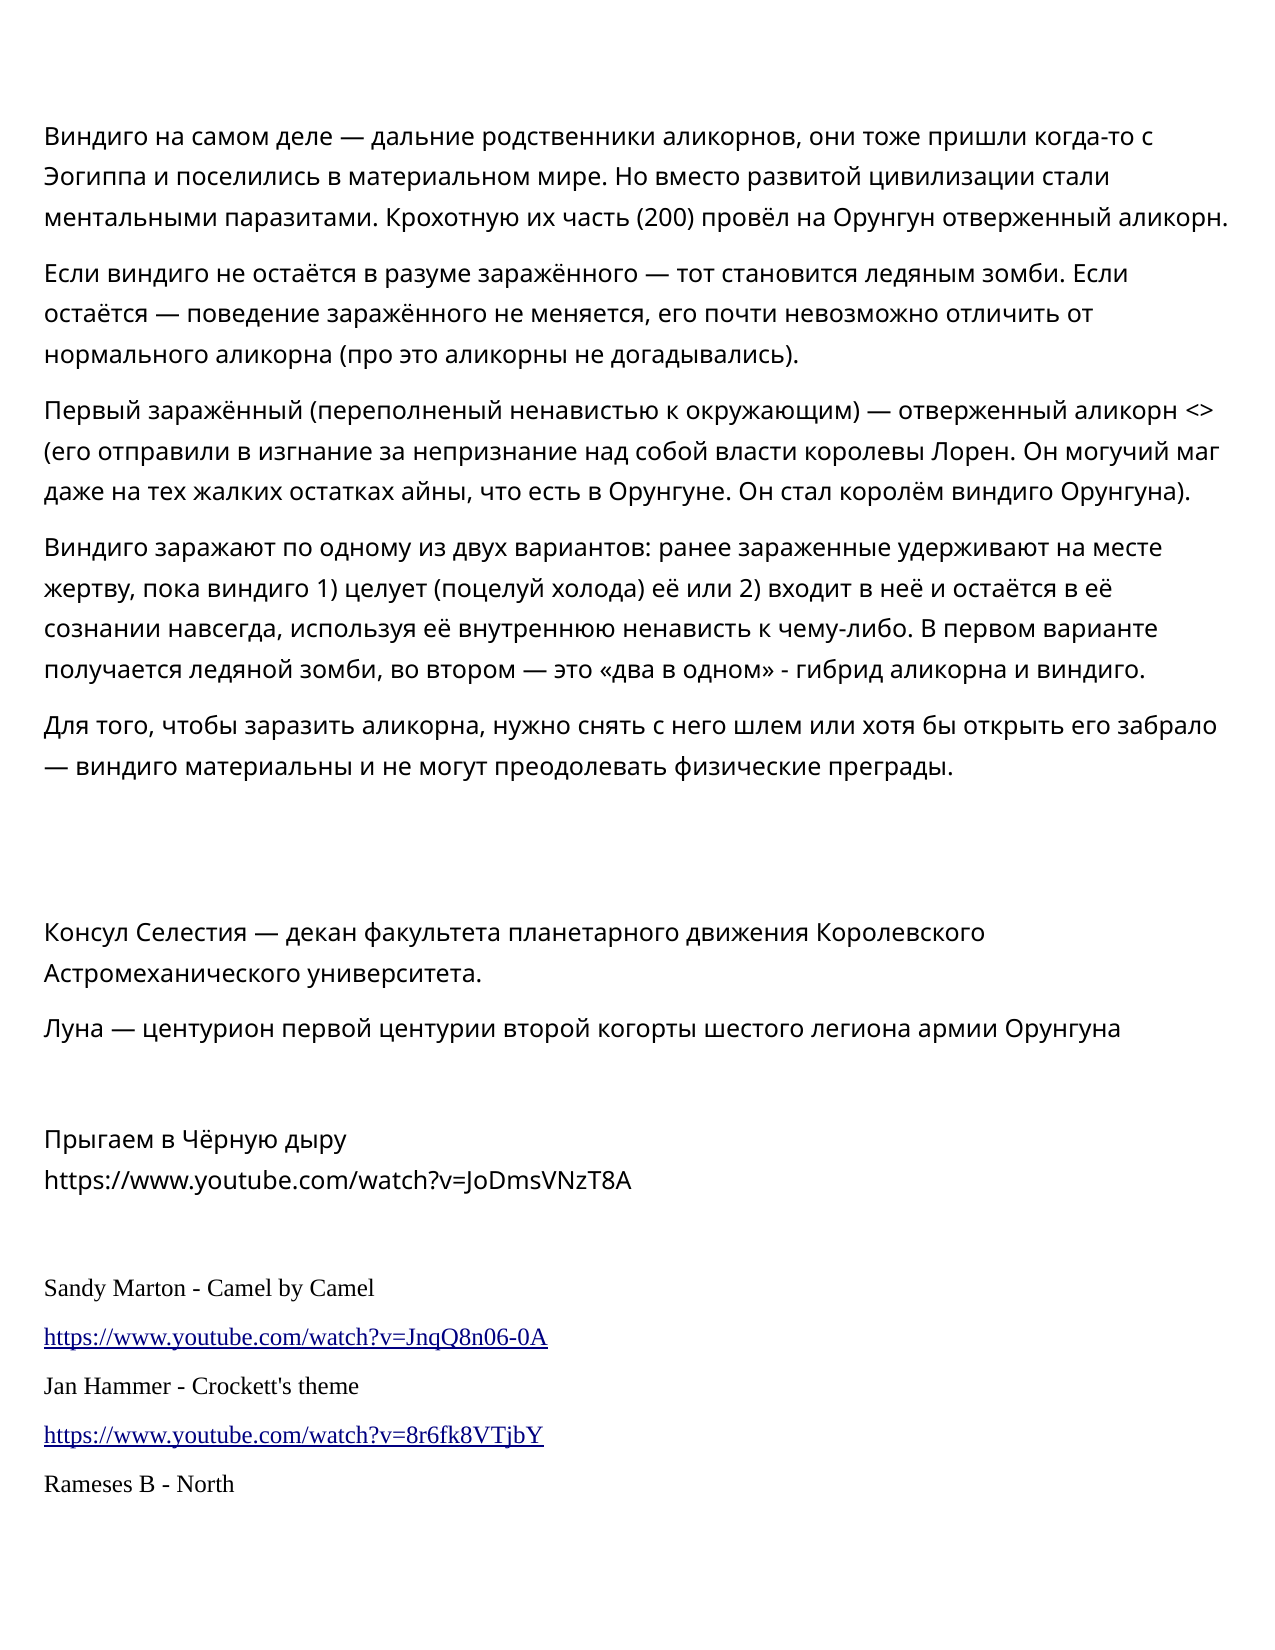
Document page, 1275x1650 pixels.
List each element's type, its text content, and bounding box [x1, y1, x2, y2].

text Sandy Marton - Camel by Camel [44, 1273, 1236, 1302]
text Jan Hammer - Crockett's theme [44, 1371, 1236, 1400]
text Первый заражённый (переполненый ненавистью к окружающим) — отверженный аликорн <> (его отправили в изгнание за непризнание над собой власти королевы Лорен. Он могучий маг даже на тех жалких остатках айны, что есть в Орунгуне. Он стал королём виндиго Орунгуна). [44, 392, 1236, 508]
text Консул Селестия — декан факультета планетарного движения Королевского Астромеханического университета. [44, 914, 1236, 989]
text Для того, чтобы заразить аликорна, нужно снять с него шлем или хотя бы открыть его забрало — виндиго материальны и не могут преодолевать физические преграды. [44, 707, 1236, 782]
text Прыгаем в Чёрную дыру https://www.youtube.com/watch?v=JoDmsVNzT8A [44, 1121, 1236, 1196]
text Виндиго заражают по одному из двух вариантов: ранее зараженные удерживают на месте жертву, пока виндиго 1) целует (поцелуй холода) её или 2) входит в неё и остаётся в её сознании навсегда, используя её внутреннюю ненависть к чему-либо. В первом варианте получается ледяной зомби, во втором — это «два в одном» - гибрид аликорна и виндиго. [44, 529, 1236, 686]
text Если виндиго не остаётся в разуме заражённого — тот становится ледяным зомби. Если остаётся — поведение заражённого не меняется, его почти невозможно отличить от нормального аликорна (про это аликорны не догадывались). [44, 255, 1236, 371]
text Виндиго на самом деле — дальние родственники аликорнов, они тоже пришли когда-то с Эогиппа и поселились в материальном мире. Но вместо развитой цивилизации стали ментальными паразитами. Крохотную их часть (200) провёл на Орунгун отверженный аликорн. [44, 118, 1236, 234]
text Rameses B - North [44, 1469, 1236, 1498]
text Луна — центурион первой центурии второй когорты шестого легиона армии Орунгуна [44, 1011, 1236, 1045]
text https://www.youtube.com/watch?v=8r6fk8VTjbY [44, 1420, 1236, 1449]
text https://www.youtube.com/watch?v=JnqQ8n06-0A [44, 1322, 1236, 1351]
